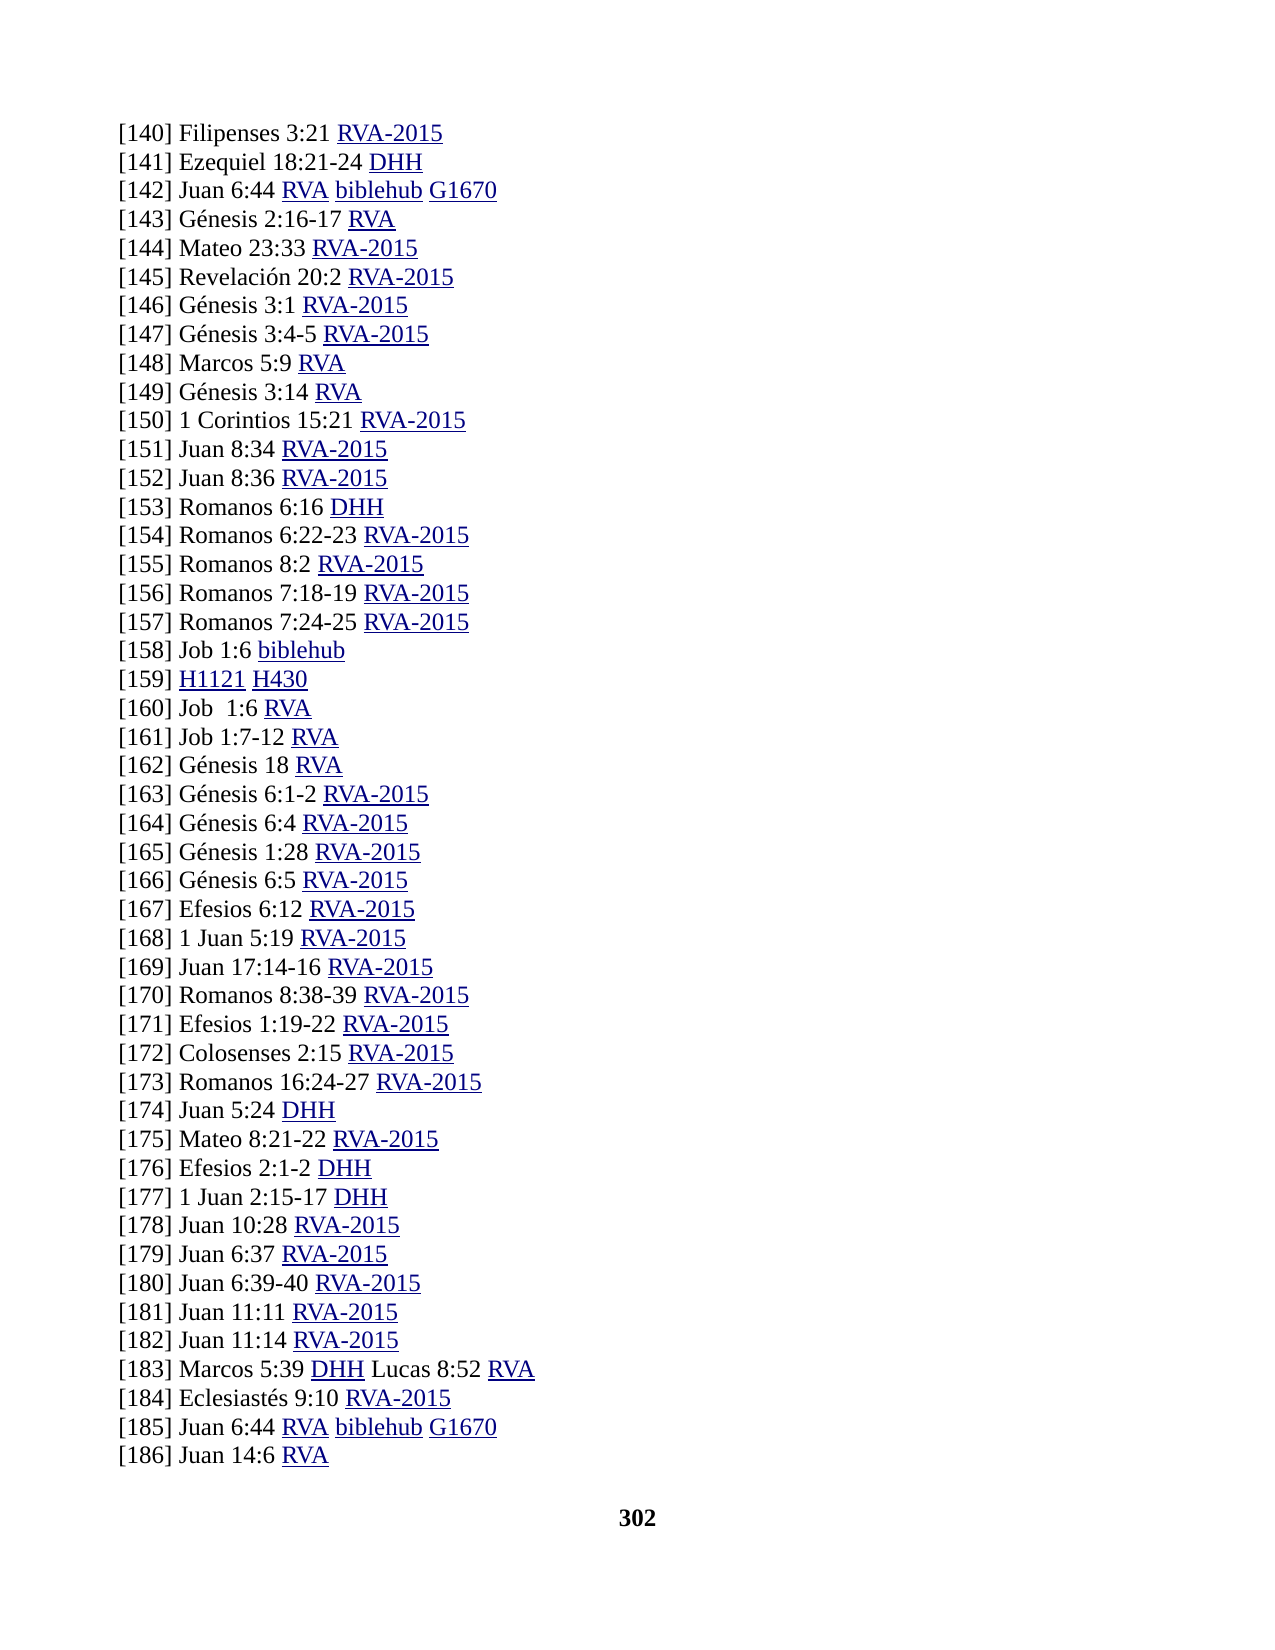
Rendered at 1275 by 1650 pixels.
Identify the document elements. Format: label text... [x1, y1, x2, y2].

text Job 1:7-12 RVA [118, 722, 1157, 751]
text Eclesiastés 9:10 RVA-2015 [118, 1383, 1157, 1412]
text Ezequiel 18:21-24 DHH [118, 147, 1157, 176]
text Job 1:6 RVA [118, 693, 1157, 722]
text Génesis 3:4-5 RVA-2015 [118, 319, 1157, 348]
text Génesis 6:4 RVA-2015 [118, 808, 1157, 837]
text Juan 8:36 RVA-2015 [118, 463, 1157, 492]
text Marcos 5:39 DHH Lucas 8:52 RVA [118, 1354, 1157, 1383]
text Mateo 23:33 RVA-2015 [118, 233, 1157, 262]
text Juan 11:14 RVA-2015 [118, 1326, 1157, 1354]
text Job 1:6 biblehub [118, 636, 1157, 664]
text Juan 6:39-40 RVA-2015 [118, 1268, 1157, 1297]
text Romanos 8:2 RVA-2015 [118, 549, 1157, 578]
text 1 Juan 2:15-17 DHH [118, 1182, 1157, 1211]
text Romanos 6:16 DHH [118, 492, 1157, 521]
text Génesis 1:28 RVA-2015 [118, 837, 1157, 866]
text Efesios 2:1-2 DHH [118, 1153, 1157, 1182]
text Romanos 16:24-27 RVA-2015 [118, 1067, 1157, 1096]
text Efesios 6:12 RVA-2015 [118, 894, 1157, 923]
text Romanos 7:18-19 RVA-2015 [118, 578, 1157, 607]
text Génesis 18 RVA [118, 751, 1157, 779]
text Juan 5:24 DHH [118, 1096, 1157, 1124]
text Génesis 6:5 RVA-2015 [118, 866, 1157, 894]
text Efesios 1:19-22 RVA-2015 [118, 1009, 1157, 1038]
text Juan 6:44 RVA biblehub G1670 [118, 1412, 1157, 1441]
text 1 Corintios 15:21 RVA-2015 [118, 406, 1157, 434]
text Juan 6:44 RVA biblehub G1670 [118, 176, 1157, 204]
text 1 Juan 5:19 RVA-2015 [118, 923, 1157, 952]
text Juan 8:34 RVA-2015 [118, 434, 1157, 463]
text Romanos 8:38-39 RVA-2015 [118, 981, 1157, 1009]
text H1121 H430 [118, 664, 1157, 693]
text Juan 14:6 RVA [118, 1441, 1157, 1469]
text Génesis 3:1 RVA-2015 [118, 291, 1157, 319]
text Génesis 2:16-17 RVA [118, 204, 1157, 233]
text Mateo 8:21-22 RVA-2015 [118, 1124, 1157, 1153]
text Juan 10:28 RVA-2015 [118, 1211, 1157, 1239]
text Romanos 7:24-25 RVA-2015 [118, 607, 1157, 636]
text Génesis 3:14 RVA [118, 377, 1157, 406]
text Colosenses 2:15 RVA-2015 [118, 1038, 1157, 1067]
text Génesis 6:1-2 RVA-2015 [118, 779, 1157, 808]
text Juan 11:11 RVA-2015 [118, 1297, 1157, 1326]
text Romanos 6:22-23 RVA-2015 [118, 521, 1157, 549]
text Juan 6:37 RVA-2015 [118, 1239, 1157, 1268]
text Marcos 5:9 RVA [118, 348, 1157, 377]
text Juan 17:14-16 RVA-2015 [118, 952, 1157, 981]
text Filipenses 3:21 RVA-2015 [118, 118, 1157, 147]
text Revelación 20:2 RVA-2015 [118, 262, 1157, 291]
